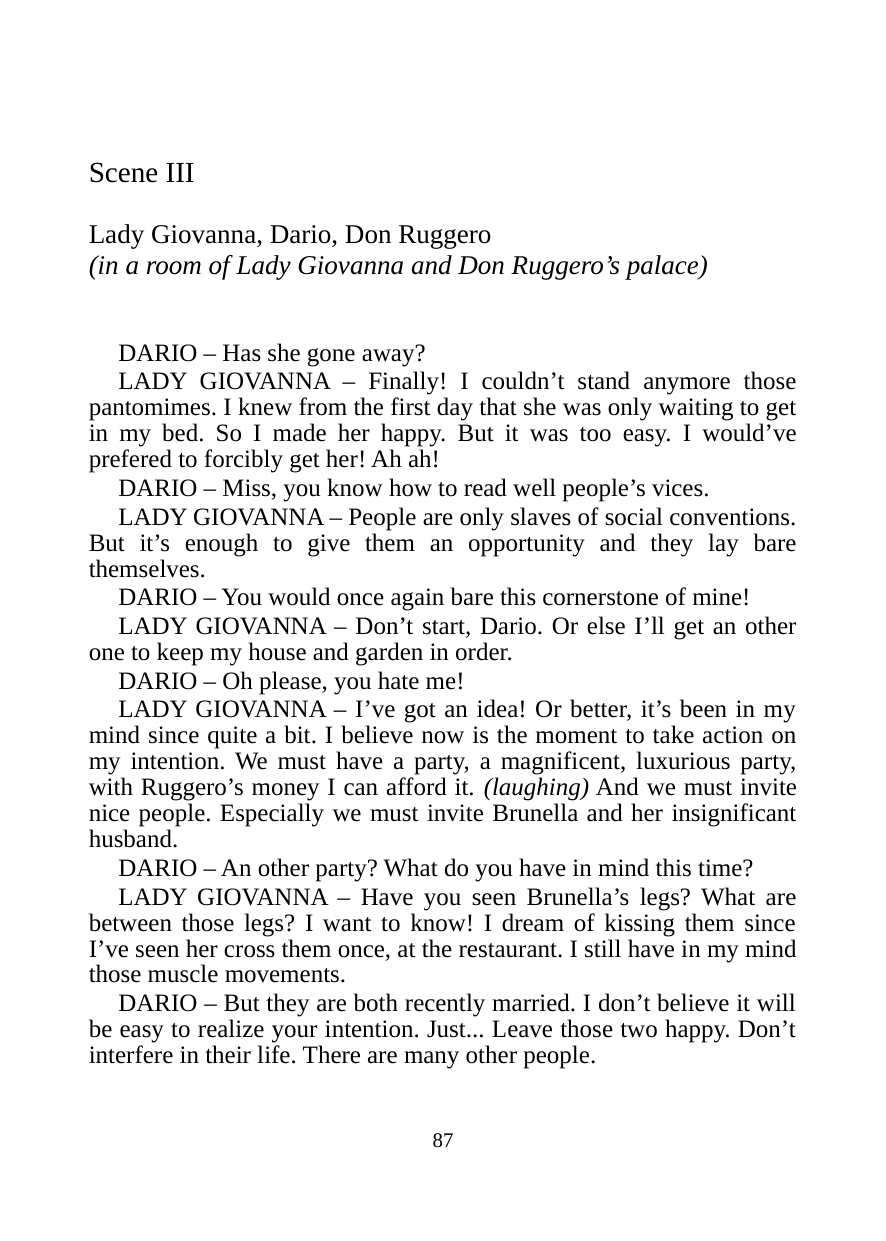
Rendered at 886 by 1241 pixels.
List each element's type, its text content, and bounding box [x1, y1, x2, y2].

text DARIO – Oh please, you hate me! [88, 666, 797, 694]
text LADY GIOVANNA – Don’t start, Dario. Or else I’ll get an other one to keep my house and garden in order. [88, 611, 797, 666]
text LADY GIOVANNA – I’ve got an idea! Or better, it’s been in my mind since quite a bit. I believe now is the moment to take action on my intention. We must have a party, a magnificent, luxurious party, with Ruggero’s money I can afford it. (laughing) And we must invite nice people. Especially we must invite Brunella and her insignificant husband. [88, 694, 797, 853]
text DARIO – An other party? What do you have in mind this time? [88, 853, 797, 882]
text (in a room of Lady Giovanna and Don Ruggero’s palace) [88, 249, 797, 280]
text LADY GIOVANNA – Have you seen Brunella’s legs? What are between those legs? I want to know! I dream of kissing them since I’ve seen her cross them once, at the restaurant. I still have in my mind those muscle movements. [88, 882, 797, 988]
text Scene III [88, 156, 797, 189]
text DARIO – Has she gone away? [88, 338, 797, 366]
text LADY GIOVANNA – Finally! I couldn’t stand anymore those pantomimes. I knew from the first day that she was only waiting to get in my bed. So I made her happy. But it was too easy. I would’ve prefered to forcibly get her! Ah ah! [88, 366, 797, 473]
text DARIO – But they are both recently married. I don’t believe it will be easy to realize your intention. Just... Leave those two happy. Don’t interfere in their life. There are many other people. [88, 988, 797, 1069]
text DARIO – You would once again bare this cornerstone of mine! [88, 582, 797, 611]
text LADY GIOVANNA – People are only slaves of social conventions. But it’s enough to give them an opportunity and they lay bare themselves. [88, 502, 797, 582]
text Lady Giovanna, Dario, Don Ruggero [88, 218, 797, 249]
text DARIO – Miss, you know how to read well people’s vices. [88, 473, 797, 502]
